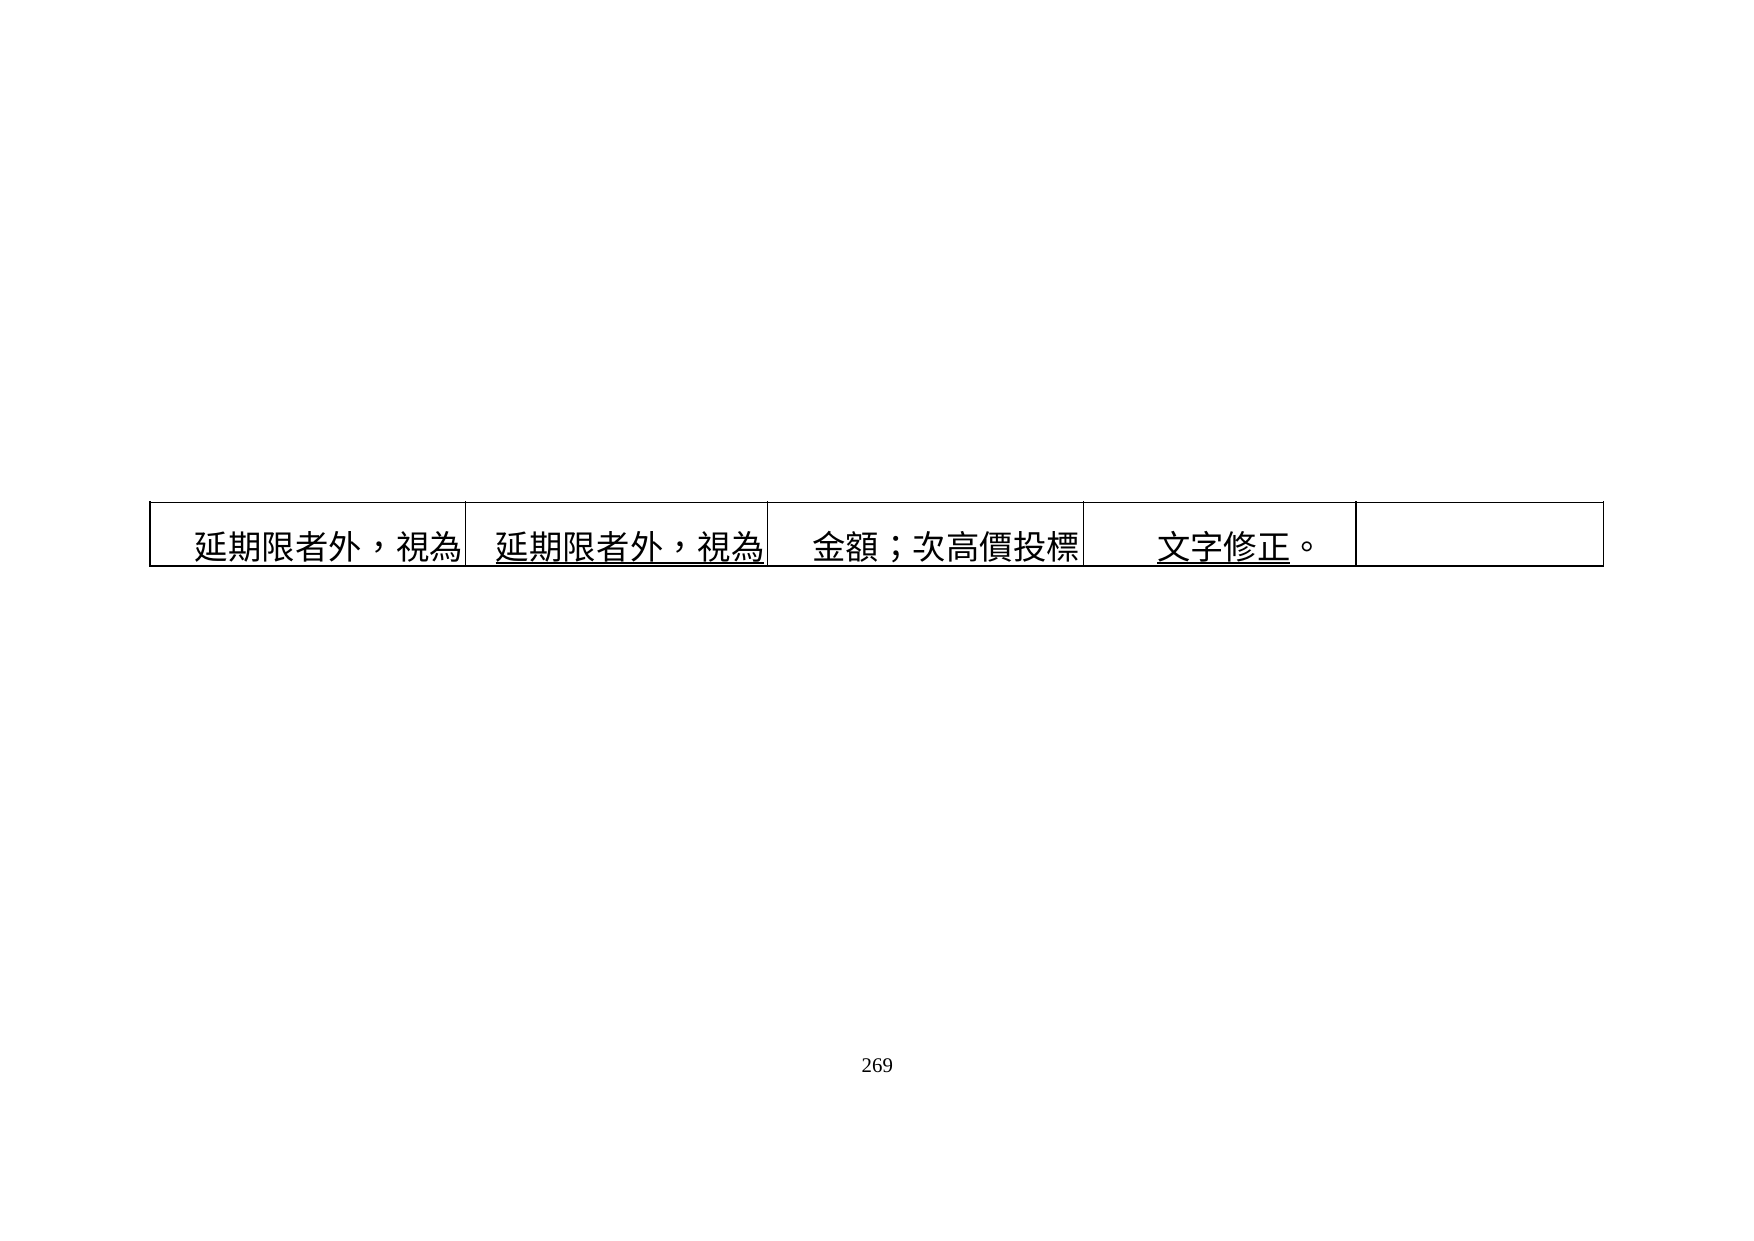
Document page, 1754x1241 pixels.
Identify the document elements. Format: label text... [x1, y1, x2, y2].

table_cell 延期限者外，視為 [466, 503, 767, 565]
table_cell 文字修正。 [1084, 503, 1355, 565]
table_cell 金額；次高價投標 [768, 503, 1083, 565]
table_cell 延期限者外，視為 [151, 503, 465, 565]
table_cell [1357, 503, 1603, 565]
